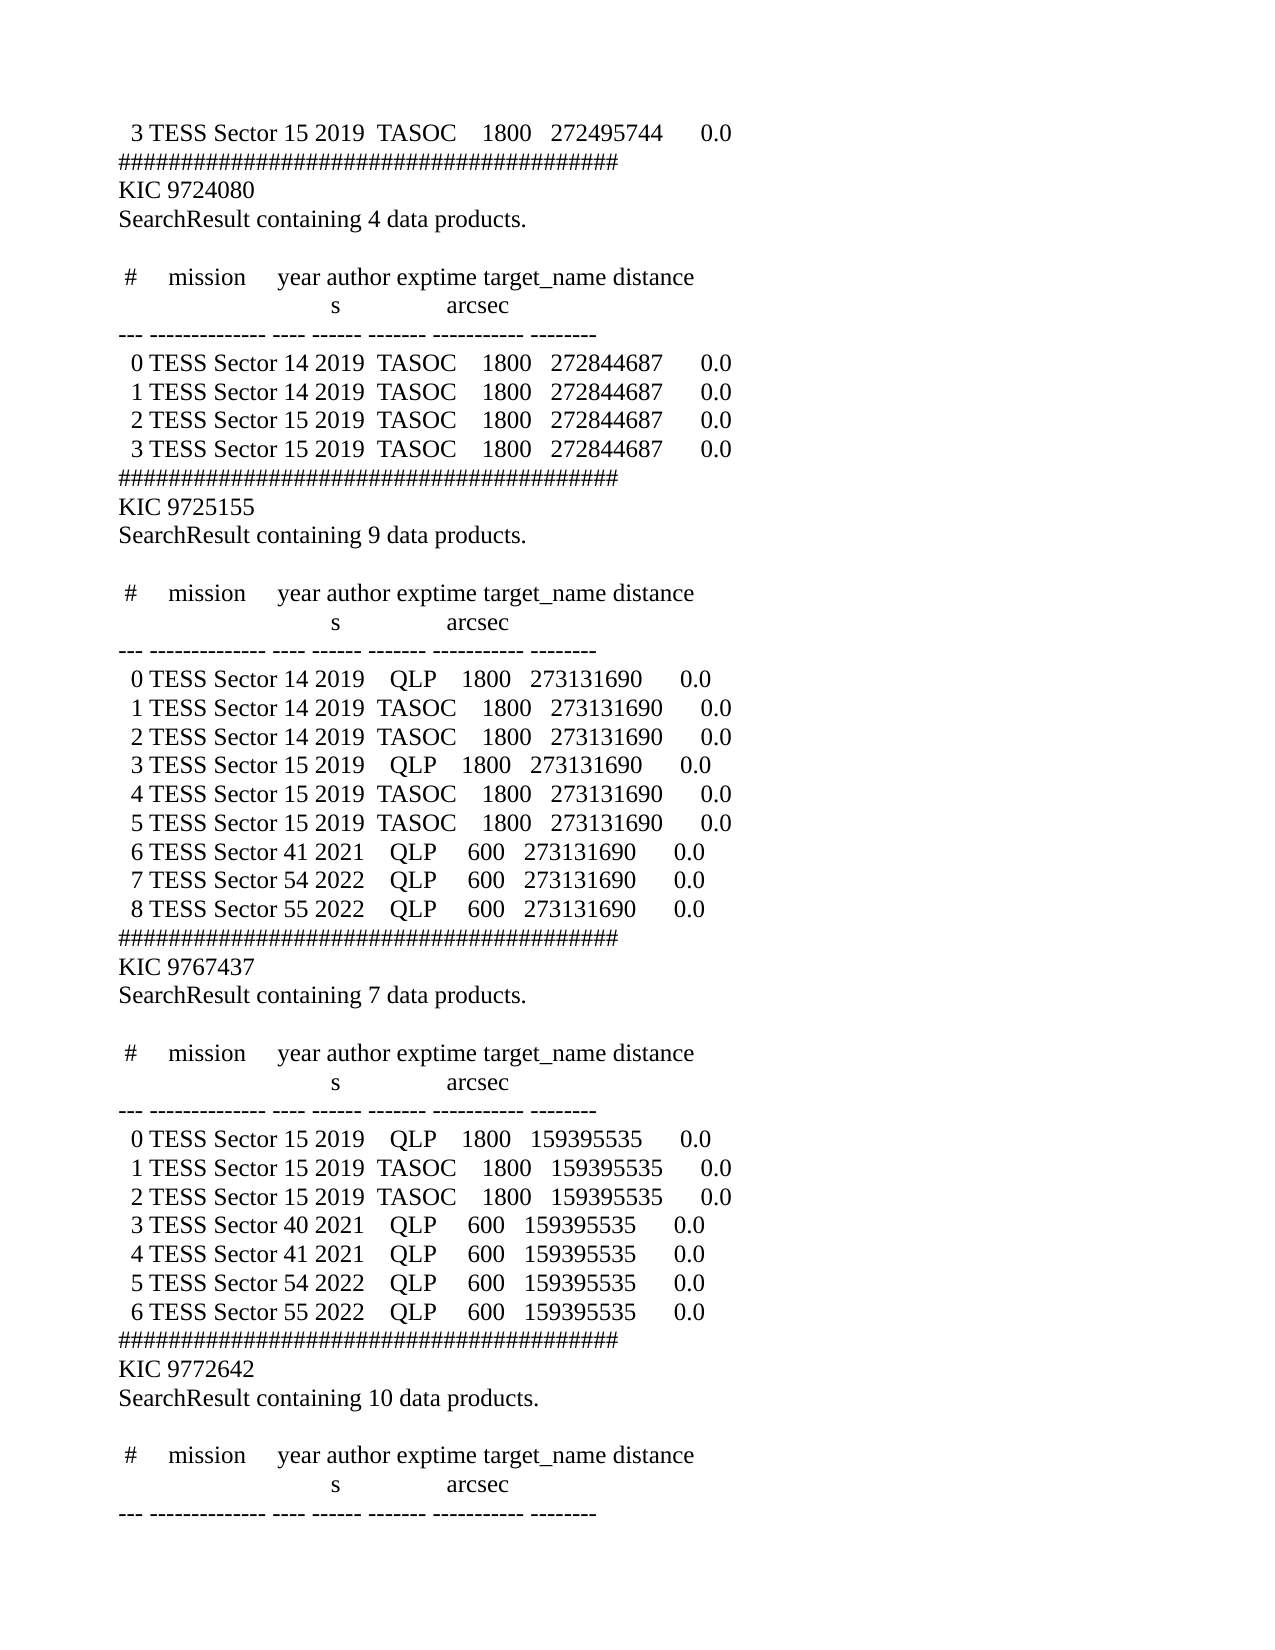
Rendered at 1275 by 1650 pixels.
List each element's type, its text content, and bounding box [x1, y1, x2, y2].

text 4 TESS Sector 15 2019 TASOC 1800 273131690 0.0 [118, 779, 1157, 808]
text --- -------------- ---- ------ ------- ----------- -------- [118, 1498, 1157, 1527]
text 8 TESS Sector 55 2022 QLP 600 273131690 0.0 [118, 894, 1157, 923]
text SearchResult containing 10 data products. [118, 1383, 1157, 1412]
text 2 TESS Sector 15 2019 TASOC 1800 272844687 0.0 [118, 406, 1157, 434]
text 0 TESS Sector 15 2019 QLP 1800 159395535 0.0 [118, 1124, 1157, 1153]
text ######################################## [118, 1326, 1157, 1354]
text 2 TESS Sector 14 2019 TASOC 1800 273131690 0.0 [118, 722, 1157, 751]
text 0 TESS Sector 14 2019 QLP 1800 273131690 0.0 [118, 664, 1157, 693]
text s arcsec [118, 291, 1157, 319]
text 3 TESS Sector 40 2021 QLP 600 159395535 0.0 [118, 1211, 1157, 1239]
text SearchResult containing 9 data products. [118, 521, 1157, 549]
text 3 TESS Sector 15 2019 QLP 1800 273131690 0.0 [118, 751, 1157, 779]
text 6 TESS Sector 41 2021 QLP 600 273131690 0.0 [118, 837, 1157, 866]
text 3 TESS Sector 15 2019 TASOC 1800 272495744 0.0 [118, 118, 1157, 147]
text --- -------------- ---- ------ ------- ----------- -------- [118, 636, 1157, 664]
text 4 TESS Sector 41 2021 QLP 600 159395535 0.0 [118, 1239, 1157, 1268]
text --- -------------- ---- ------ ------- ----------- -------- [118, 319, 1157, 348]
text SearchResult containing 7 data products. [118, 981, 1157, 1009]
text # mission year author exptime target_name distance [118, 1441, 1157, 1469]
text s arcsec [118, 607, 1157, 636]
text ######################################## [118, 147, 1157, 176]
text 7 TESS Sector 54 2022 QLP 600 273131690 0.0 [118, 866, 1157, 894]
text 1 TESS Sector 14 2019 TASOC 1800 272844687 0.0 [118, 377, 1157, 406]
text 0 TESS Sector 14 2019 TASOC 1800 272844687 0.0 [118, 348, 1157, 377]
text 1 TESS Sector 14 2019 TASOC 1800 273131690 0.0 [118, 693, 1157, 722]
text # mission year author exptime target_name distance [118, 578, 1157, 607]
text 3 TESS Sector 15 2019 TASOC 1800 272844687 0.0 [118, 434, 1157, 463]
text s arcsec [118, 1469, 1157, 1498]
text # mission year author exptime target_name distance [118, 1038, 1157, 1067]
text # mission year author exptime target_name distance [118, 262, 1157, 291]
text 1 TESS Sector 15 2019 TASOC 1800 159395535 0.0 [118, 1153, 1157, 1182]
text 5 TESS Sector 15 2019 TASOC 1800 273131690 0.0 [118, 808, 1157, 837]
text 2 TESS Sector 15 2019 TASOC 1800 159395535 0.0 [118, 1182, 1157, 1211]
text ######################################## [118, 463, 1157, 492]
text s arcsec [118, 1067, 1157, 1096]
text KIC 9725155 [118, 492, 1157, 521]
text KIC 9724080 [118, 176, 1157, 204]
text --- -------------- ---- ------ ------- ----------- -------- [118, 1096, 1157, 1124]
text ######################################## [118, 923, 1157, 952]
text SearchResult containing 4 data products. [118, 204, 1157, 233]
text KIC 9767437 [118, 952, 1157, 981]
text 6 TESS Sector 55 2022 QLP 600 159395535 0.0 [118, 1297, 1157, 1326]
text 5 TESS Sector 54 2022 QLP 600 159395535 0.0 [118, 1268, 1157, 1297]
text KIC 9772642 [118, 1354, 1157, 1383]
